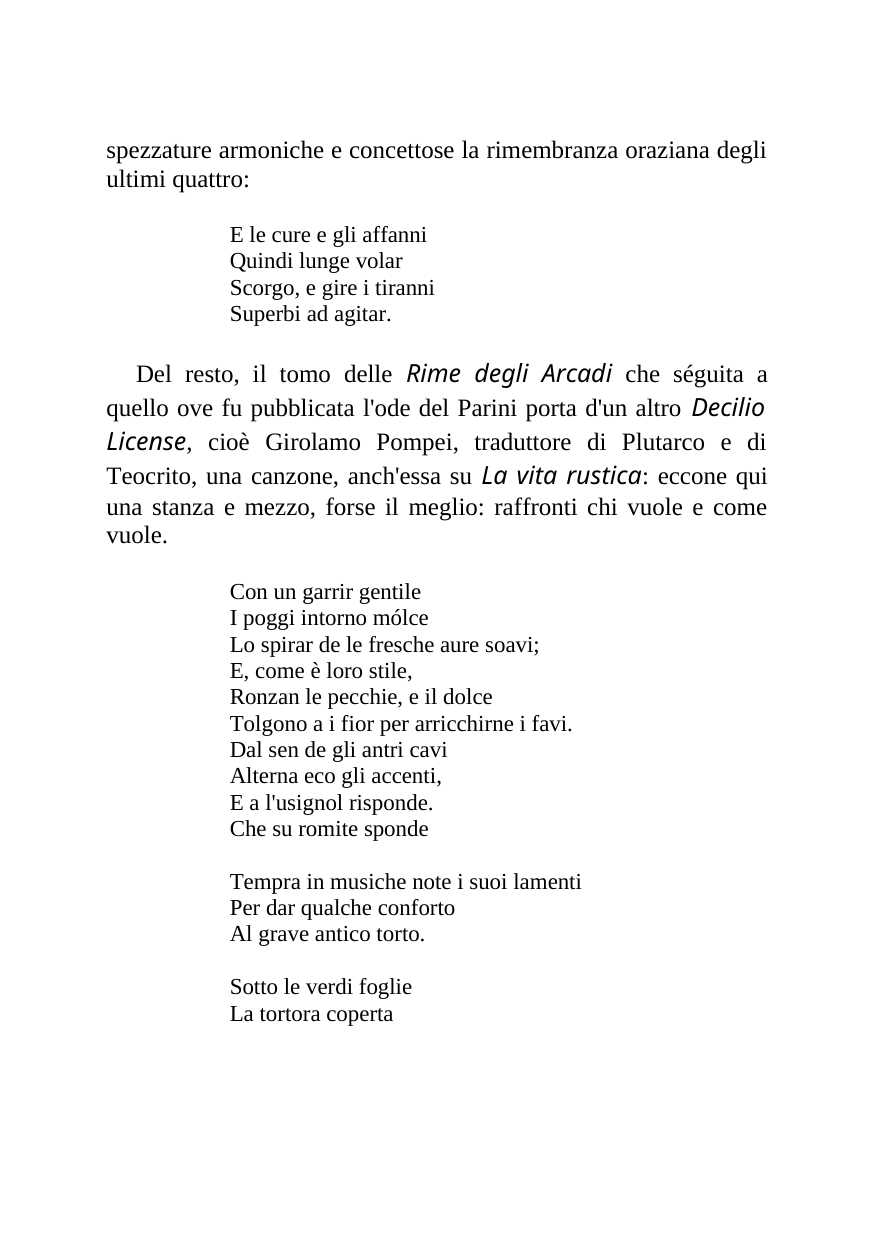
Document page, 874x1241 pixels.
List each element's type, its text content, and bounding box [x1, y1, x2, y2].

text Che su romite sponde [200, 815, 768, 841]
text E a l'usignol risponde. [200, 789, 768, 815]
text I poggi intorno mólce [200, 604, 768, 631]
text Del resto, il tomo delle Rime degli Arcadi che séguita a quello ove fu pubblicata l'ode del Parini porta d'un altro Decilio License, cioè Girolamo Pompei, traduttore di Plutarco e di Teocrito, una canzone, anch'essa su La vita rustica: eccone qui una stanza e mezzo, forse il meglio: raffronti chi vuole e come vuole. [106, 355, 768, 549]
text spezzature armoniche e concettose la rimembranza oraziana degli ultimi quattro: [106, 135, 768, 192]
text Al grave antico torto. [200, 921, 768, 947]
text Alterna eco gli accenti, [200, 762, 768, 789]
text Tempra in musiche note i suoi lamenti [200, 868, 768, 894]
text Tolgono a i fior per arricchirne i favi. [200, 710, 768, 736]
text E, come è loro stile, [200, 657, 768, 683]
text Ronzan le pecchie, e il dolce [200, 683, 768, 710]
text Dal sen de gli antri cavi [200, 736, 768, 762]
text La tortora coperta [200, 999, 768, 1026]
text Superbi ad agitar. [200, 300, 768, 327]
text Quindi lunge volar [200, 248, 768, 274]
text E le cure e gli affanni [200, 221, 768, 248]
text Scorgo, e gire i tiranni [200, 274, 768, 300]
text Lo spirar de le fresche aure soavi; [200, 631, 768, 657]
text Sotto le verdi foglie [200, 973, 768, 999]
text Per dar qualche conforto [200, 894, 768, 921]
text Con un garrir gentile [200, 578, 768, 604]
